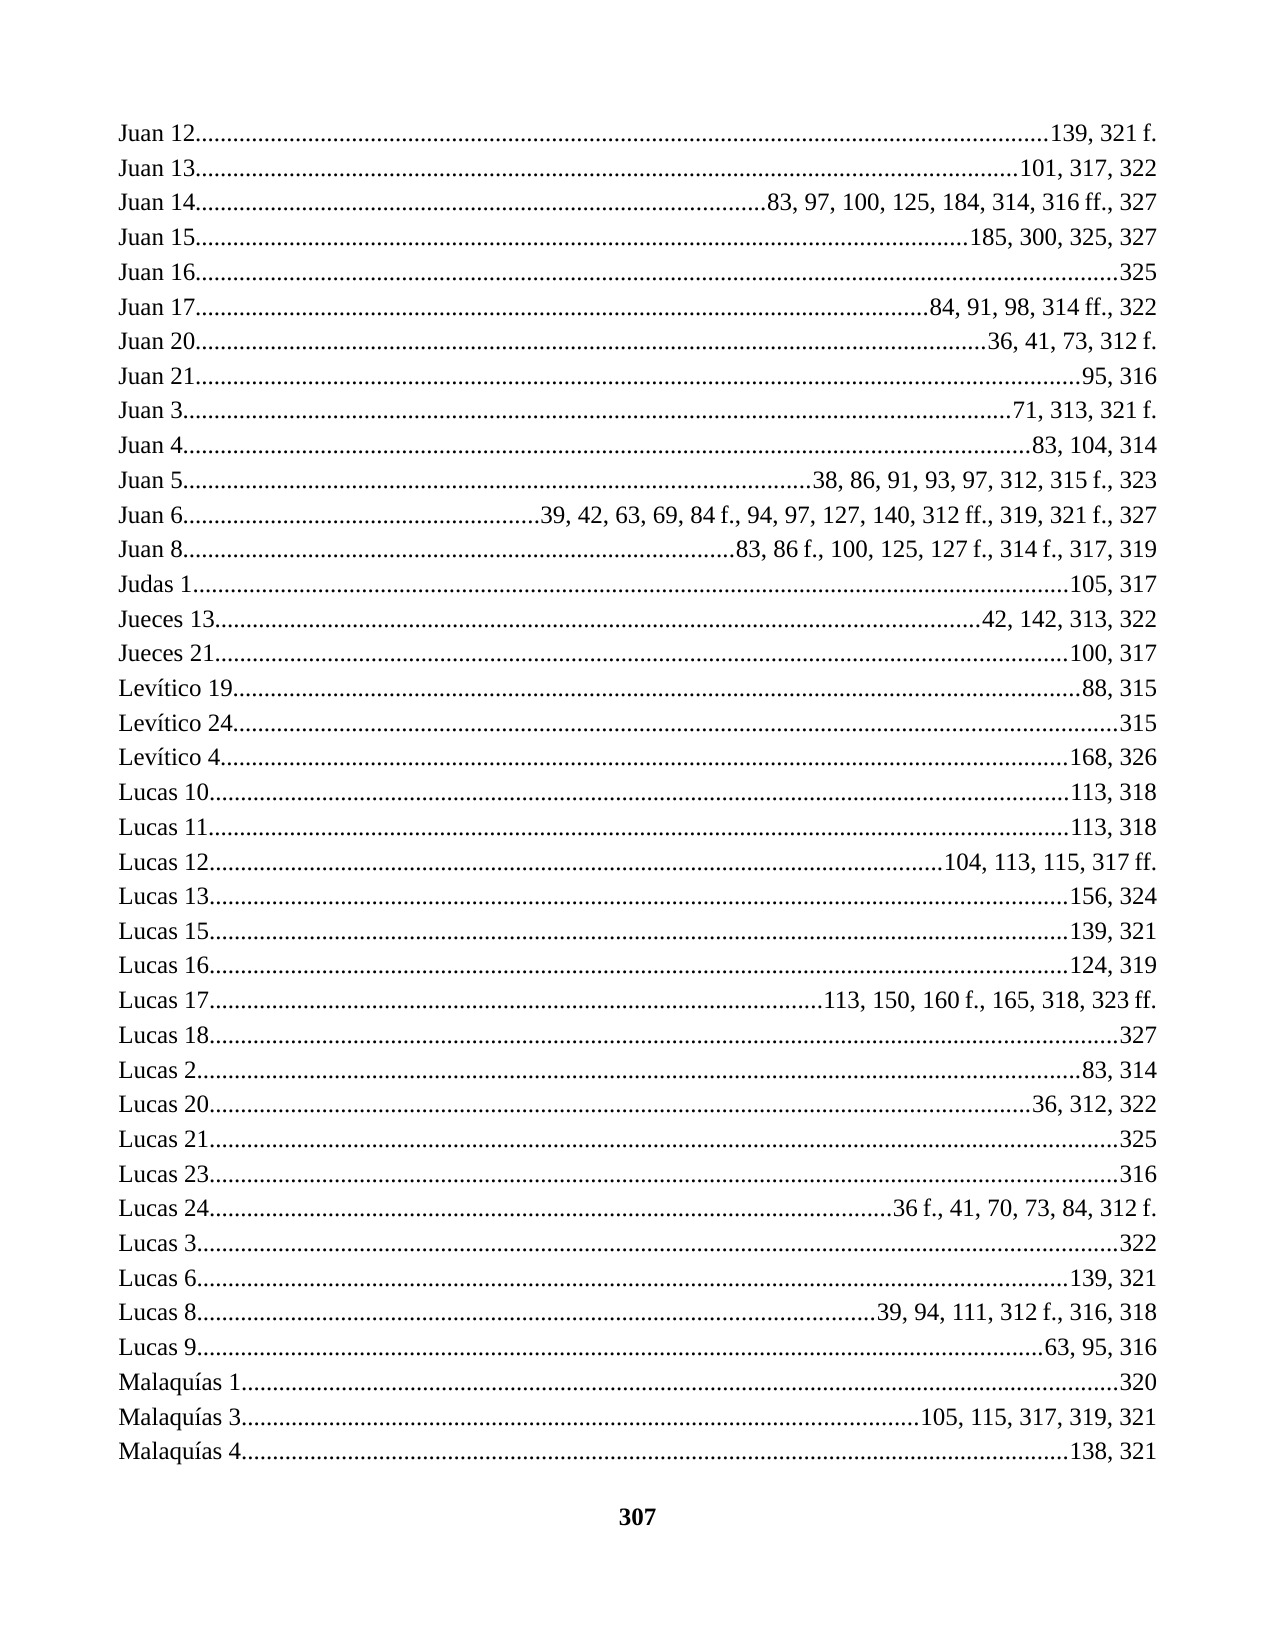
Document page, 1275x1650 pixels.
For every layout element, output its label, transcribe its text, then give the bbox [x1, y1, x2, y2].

text Lucas 15 139, 321 [118, 916, 1157, 945]
text Lucas 21 325 [118, 1124, 1157, 1153]
text Judas 1 105, 317 [118, 569, 1157, 598]
text Juan 13 101, 317, 322 [118, 153, 1157, 182]
text Lucas 24 36 f., 41, 70, 73, 84, 312 f. [118, 1193, 1157, 1222]
text Lucas 3 322 [118, 1228, 1157, 1257]
text Lucas 6 139, 321 [118, 1263, 1157, 1292]
text Levítico 19 88, 315 [118, 673, 1157, 702]
text Juan 4 83, 104, 314 [118, 430, 1157, 459]
text Lucas 11 113, 318 [118, 812, 1157, 841]
text Lucas 18 327 [118, 1020, 1157, 1049]
text Lucas 17 113, 150, 160 f., 165, 318, 323 ff. [118, 985, 1157, 1014]
text Juan 20 36, 41, 73, 312 f. [118, 326, 1157, 355]
text Jueces 21 100, 317 [118, 638, 1157, 667]
text Juan 12 139, 321 f. [118, 118, 1157, 147]
text Lucas 12 104, 113, 115, 317 ff. [118, 847, 1157, 875]
text Juan 16 325 [118, 257, 1157, 286]
text Juan 17 84, 91, 98, 314 ff., 322 [118, 292, 1157, 320]
text Lucas 20 36, 312, 322 [118, 1089, 1157, 1118]
text Juan 6 39, 42, 63, 69, 84 f., 94, 97, 127, 140, 312 ff., 319, 321 f., 327 [118, 500, 1157, 528]
text Juan 5 38, 86, 91, 93, 97, 312, 315 f., 323 [118, 465, 1157, 494]
text Malaquías 1 320 [118, 1367, 1157, 1396]
text Juan 21 95, 316 [118, 361, 1157, 390]
text Lucas 16 124, 319 [118, 951, 1157, 979]
text Juan 14 83, 97, 100, 125, 184, 314, 316 ff., 327 [118, 187, 1157, 216]
text Jueces 13 42, 142, 313, 322 [118, 604, 1157, 632]
text Malaquías 3 105, 115, 317, 319, 321 [118, 1402, 1157, 1430]
text Juan 3 71, 313, 321 f. [118, 396, 1157, 424]
text Lucas 2 83, 314 [118, 1055, 1157, 1083]
text Levítico 4 168, 326 [118, 742, 1157, 771]
text Lucas 23 316 [118, 1159, 1157, 1187]
text Juan 8 83, 86 f., 100, 125, 127 f., 314 f., 317, 319 [118, 534, 1157, 563]
text Lucas 8 39, 94, 111, 312 f., 316, 318 [118, 1297, 1157, 1326]
text Lucas 10 113, 318 [118, 777, 1157, 806]
text Levítico 24 315 [118, 708, 1157, 737]
text Juan 15 185, 300, 325, 327 [118, 222, 1157, 251]
text Lucas 13 156, 324 [118, 881, 1157, 910]
text Malaquías 4 138, 321 [118, 1436, 1157, 1465]
text Lucas 9 63, 95, 316 [118, 1332, 1157, 1361]
